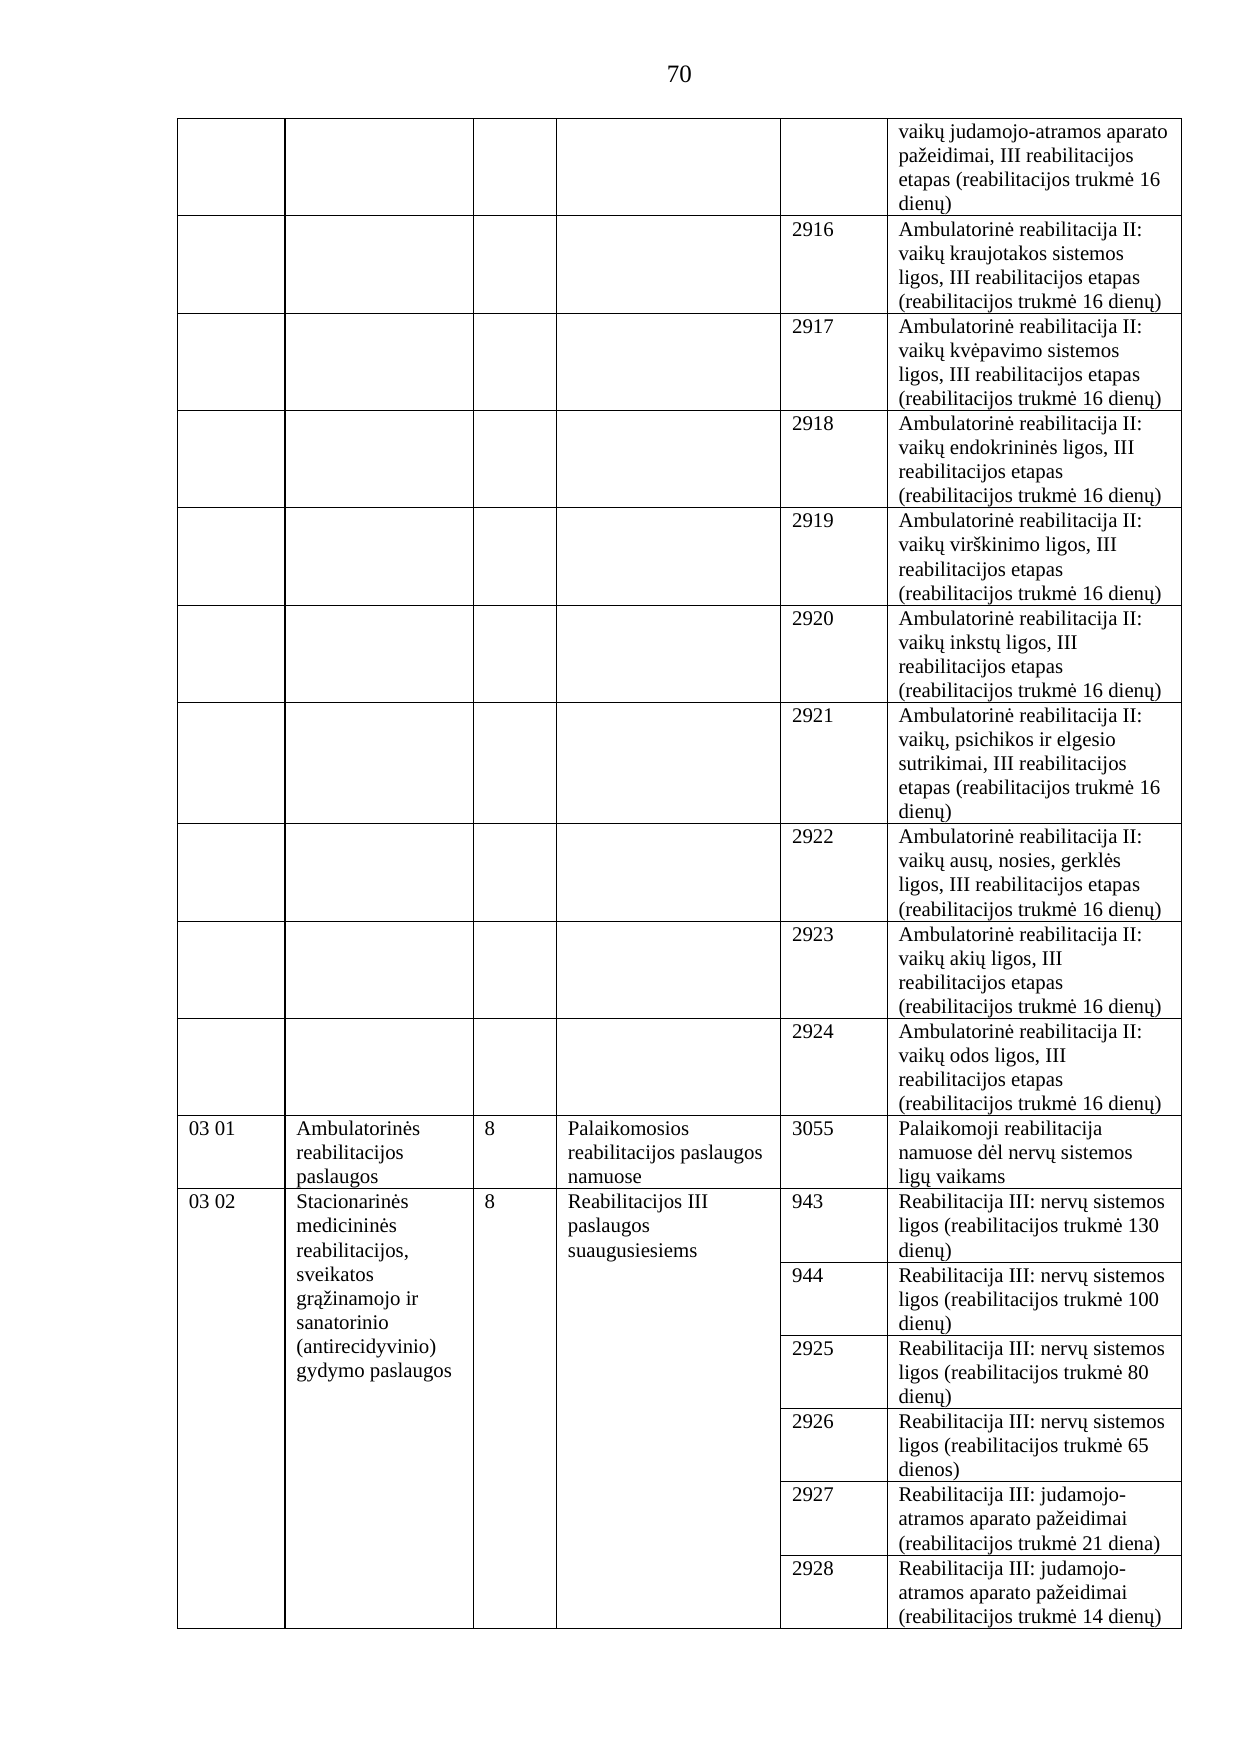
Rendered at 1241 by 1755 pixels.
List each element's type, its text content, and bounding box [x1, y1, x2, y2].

table_cell [474, 119, 556, 215]
table_cell [286, 824, 473, 921]
table_cell [178, 1019, 284, 1115]
table_cell [286, 606, 473, 702]
table_cell 943 [781, 1189, 887, 1262]
table_cell Reabilitacija III: nervų sistemos ligos (reabilitacijos trukmė 80 dienų) [888, 1336, 1181, 1408]
table_cell [557, 411, 780, 507]
table_cell [178, 922, 284, 1018]
table_cell 2928 [781, 1556, 887, 1628]
table_cell [286, 216, 473, 313]
table_cell [474, 411, 556, 507]
table_cell [178, 606, 284, 702]
table_cell [178, 314, 284, 410]
table_cell Ambulatorinė reabilitacija II: vaikų kvėpavimo sistemos ligos, III reabilitacijos etapas (reabilitacijos trukmė 16 dienų) [888, 314, 1181, 410]
table_cell 2916 [781, 216, 887, 313]
table_cell [557, 119, 780, 215]
table_cell [286, 119, 473, 215]
table_cell [474, 824, 556, 921]
table_cell 2922 [781, 824, 887, 921]
table_cell [178, 824, 284, 921]
table_cell 2918 [781, 411, 887, 507]
table_cell [557, 922, 780, 1018]
table_cell [286, 922, 473, 1018]
table_cell vaikų judamojo-atramos aparato pažeidimai, III reabilitacijos etapas (reabilitacijos trukmė 16 dienų) [888, 119, 1181, 215]
table_cell 2923 [781, 922, 887, 1018]
table_cell 944 [781, 1263, 887, 1335]
table_cell 3055 [781, 1116, 887, 1188]
table_cell Reabilitacija III: nervų sistemos ligos (reabilitacijos trukmė 65 dienos) [888, 1409, 1181, 1481]
table_cell [286, 411, 473, 507]
table_cell [557, 314, 780, 410]
table_cell [474, 508, 556, 604]
table_cell [557, 1019, 780, 1115]
table_cell [781, 119, 887, 215]
table_cell [474, 703, 556, 823]
table_cell [474, 314, 556, 410]
table_cell Palaikomoji reabilitacija namuose dėl nervų sistemos ligų vaikams [888, 1116, 1181, 1188]
table_cell Ambulatorinė reabilitacija II: vaikų inkstų ligos, III reabilitacijos etapas (reabilitacijos trukmė 16 dienų) [888, 606, 1181, 702]
table_cell [474, 216, 556, 313]
table_cell Ambulatorinės reabilitacijos paslaugos [286, 1116, 473, 1188]
table_cell 2919 [781, 508, 887, 604]
table_cell Ambulatorinė reabilitacija II: vaikų akių ligos, III reabilitacijos etapas (reabilitacijos trukmė 16 dienų) [888, 922, 1181, 1018]
table_cell Ambulatorinė reabilitacija II: vaikų kraujotakos sistemos ligos, III reabilitacijos etapas (reabilitacijos trukmė 16 dienų) [888, 216, 1181, 313]
table_cell Reabilitacija III: judamojo-atramos aparato pažeidimai (reabilitacijos trukmė 21 diena) [888, 1482, 1181, 1554]
table_cell 2920 [781, 606, 887, 702]
table_cell [557, 824, 780, 921]
table_cell 2925 [781, 1336, 887, 1408]
table_cell [178, 508, 284, 604]
table_cell [286, 703, 473, 823]
table_cell 2917 [781, 314, 887, 410]
table_cell [178, 703, 284, 823]
table_cell 2926 [781, 1409, 887, 1481]
table_cell Reabilitacija III: nervų sistemos ligos (reabilitacijos trukmė 130 dienų) [888, 1189, 1181, 1262]
table_cell [178, 411, 284, 507]
table_cell Ambulatorinė reabilitacija II: vaikų, psichikos ir elgesio sutrikimai, III reabilitacijos etapas (reabilitacijos trukmė 16 dienų) [888, 703, 1181, 823]
table_cell [557, 606, 780, 702]
table_cell Ambulatorinė reabilitacija II: vaikų odos ligos, III reabilitacijos etapas (reabilitacijos trukmė 16 dienų) [888, 1019, 1181, 1115]
table_cell Reabilitacija III: judamojo-atramos aparato pažeidimai (reabilitacijos trukmė 14 dienų) [888, 1556, 1181, 1628]
table_cell 2927 [781, 1482, 887, 1554]
table_cell 2921 [781, 703, 887, 823]
table_cell Palaikomosios reabilitacijos paslaugos namuose [557, 1116, 780, 1188]
table_cell Ambulatorinė reabilitacija II: vaikų endokrininės ligos, III reabilitacijos etapas (reabilitacijos trukmė 16 dienų) [888, 411, 1181, 507]
table_cell 8 [474, 1189, 556, 1628]
table_cell [474, 922, 556, 1018]
table_cell Reabilitacijos III paslaugos suaugusiesiems [557, 1189, 780, 1628]
table_cell [557, 703, 780, 823]
table_cell [286, 1019, 473, 1115]
table_cell [474, 1019, 556, 1115]
table_cell Ambulatorinė reabilitacija II: vaikų ausų, nosies, gerklės ligos, III reabilitacijos etapas (reabilitacijos trukmė 16 dienų) [888, 824, 1181, 921]
table_cell 03 02 [178, 1189, 284, 1628]
table_cell [557, 216, 780, 313]
table_cell 8 [474, 1116, 556, 1188]
table_cell [474, 606, 556, 702]
table_cell Stacionarinės medicininės reabilitacijos, sveikatos grąžinamojo ir sanatorinio (antirecidyvinio) gydymo paslaugos [286, 1189, 473, 1628]
table_cell [178, 216, 284, 313]
table_cell 03 01 [178, 1116, 284, 1188]
table_cell 2924 [781, 1019, 887, 1115]
table_cell [286, 508, 473, 604]
table_cell Ambulatorinė reabilitacija II: vaikų virškinimo ligos, III reabilitacijos etapas (reabilitacijos trukmė 16 dienų) [888, 508, 1181, 604]
table_cell [557, 508, 780, 604]
table_cell Reabilitacija III: nervų sistemos ligos (reabilitacijos trukmė 100 dienų) [888, 1263, 1181, 1335]
table_cell [178, 119, 284, 215]
table_cell [286, 314, 473, 410]
